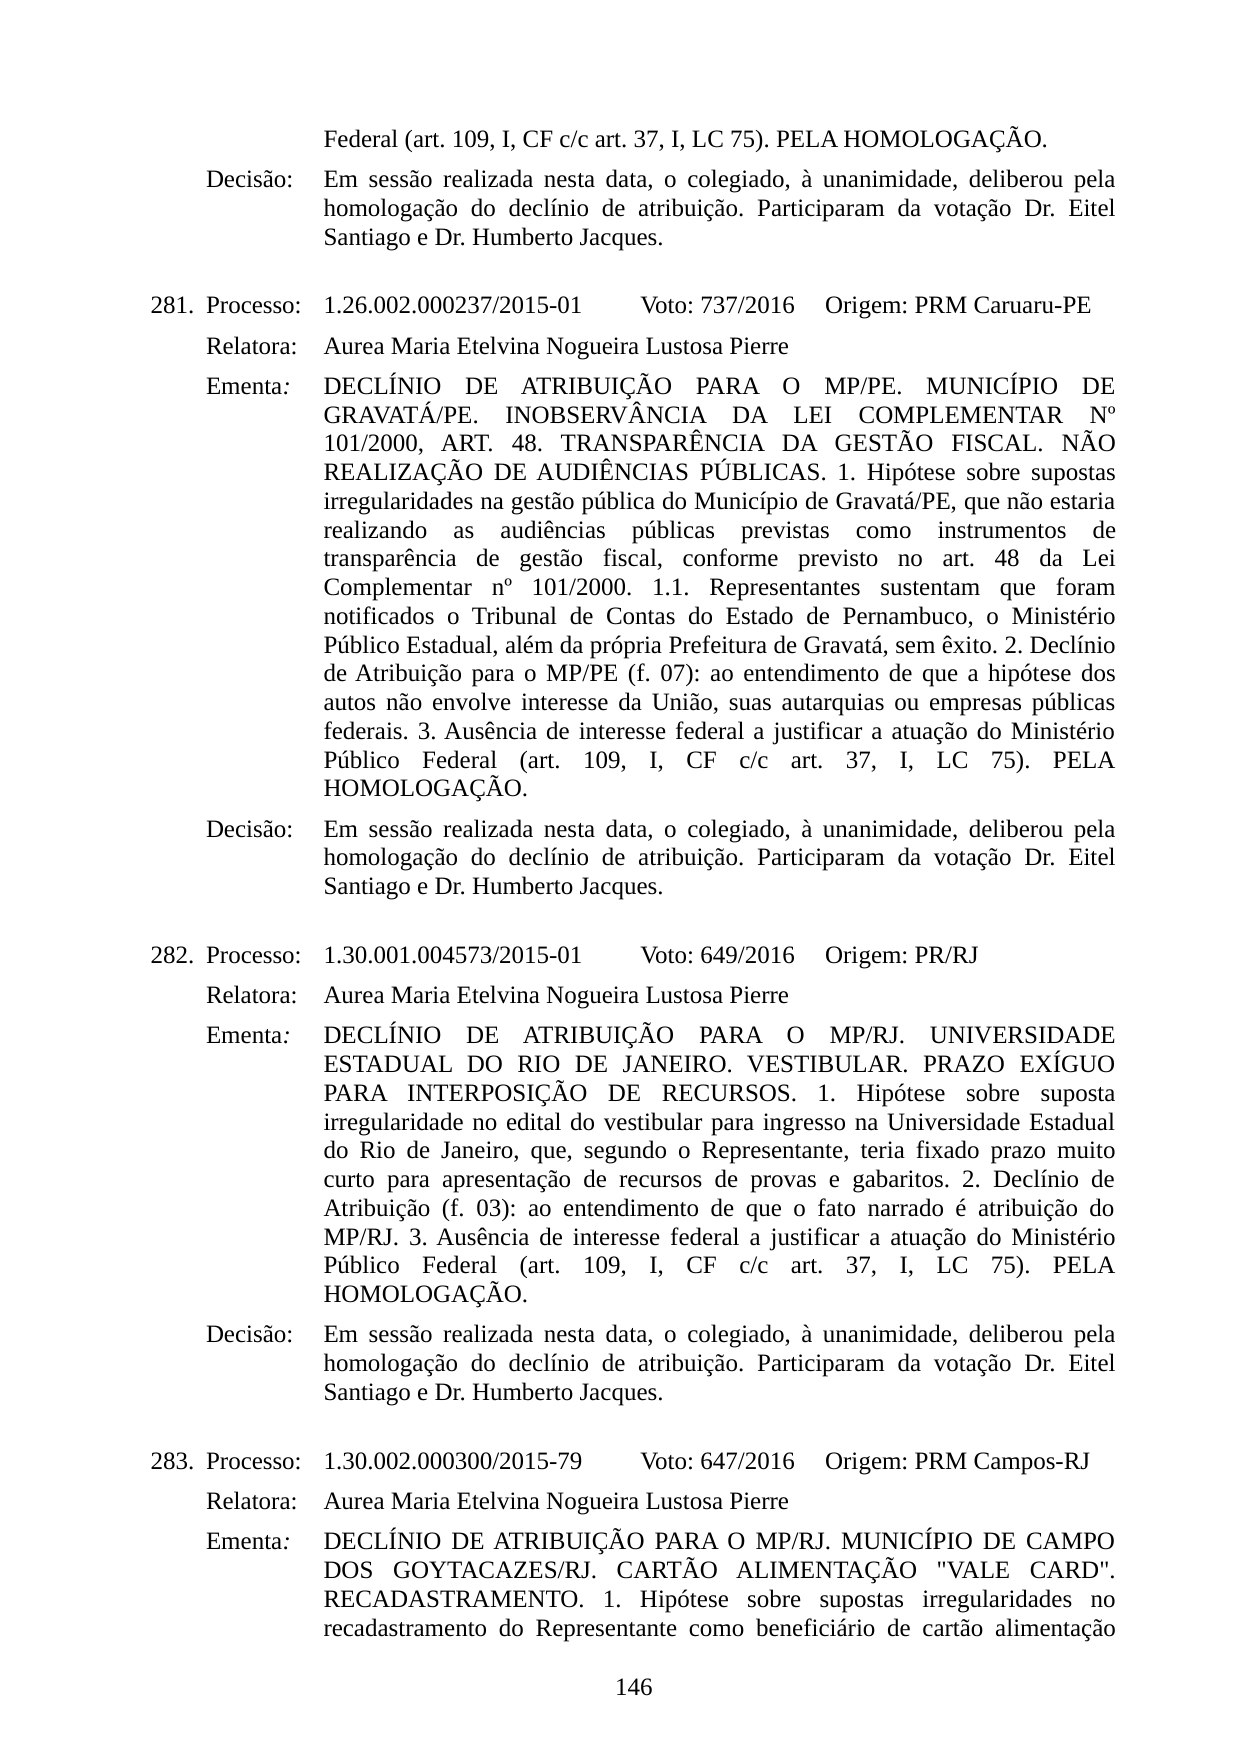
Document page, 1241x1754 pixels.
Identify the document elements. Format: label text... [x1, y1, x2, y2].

table_cell [145, 325, 200, 365]
table_header Processo: [200, 934, 318, 974]
table_cell Decisão: [200, 1314, 318, 1411]
table_cell [200, 118, 318, 158]
table_cell DECLÍNIO DE ATRIBUIÇÃO PARA O MP/RJ. UNIVERSIDADE ESTADUAL DO RIO DE JANEIRO. VESTIBULAR. PRAZO EXÍGUO PARA INTERPOSIÇÃO DE RECURSOS. 1. Hipótese sobre suposta irregularidade no edital do vestibular para ingresso na Universidade Estadual do Rio de Janeiro, que, segundo o Representante, teria fixado prazo muito curto para apresentação de recursos de provas e gabaritos. 2. Declínio de Atribuição (f. 03): ao entendimento de que o fato narrado é atribuição do MP/RJ. 3. Ausência de interesse federal a justificar a atuação do Ministério Público Federal (art. 109, I, CF c/c art. 37, I, LC 75). PELA HOMOLOGAÇÃO. [318, 1015, 1122, 1314]
table_header Voto: 647/2016 [635, 1440, 819, 1480]
table_cell Aurea Maria Etelvina Nogueira Lustosa Pierre [318, 975, 1122, 1015]
table_cell [145, 808, 200, 906]
table_header Voto: 649/2016 [635, 934, 819, 974]
table_header 1.30.002.000300/2015-79 [318, 1440, 634, 1480]
table_cell DECLÍNIO DE ATRIBUIÇÃO PARA O MP/RJ. MUNICÍPIO DE CAMPO DOS GOYTACAZES/RJ. CARTÃO ALIMENTAÇÃO "VALE CARD". RECADASTRAMENTO. 1. Hipótese sobre supostas irregularidades no recadastramento do Representante como beneficiário de cartão alimentação [318, 1521, 1122, 1647]
table_header Origem: PRM Caruaru-PE [819, 285, 1122, 325]
table_header Origem: PR/RJ [819, 934, 1122, 974]
table_cell Em sessão realizada nesta data, o colegiado, à unanimidade, deliberou pela homologação do declínio de atribuição. Participaram da votação Dr. Eitel Santiago e Dr. Humberto Jacques. [318, 1314, 1122, 1411]
table_header 1.30.001.004573/2015-01 [318, 934, 634, 974]
table_header 282. [145, 934, 200, 974]
table_cell Ementa: [200, 1521, 318, 1647]
table_cell [145, 118, 200, 158]
table_header Processo: [200, 285, 318, 325]
table_cell Relatora: [200, 1480, 318, 1521]
table_cell [145, 1521, 200, 1647]
table_header 1.26.002.000237/2015-01 [318, 285, 634, 325]
table_cell [145, 1480, 200, 1521]
table_cell DECLÍNIO DE ATRIBUIÇÃO PARA O MP/PE. MUNICÍPIO DE GRAVATÁ/PE. INOBSERVÂNCIA DA LEI COMPLEMENTAR Nº 101/2000, ART. 48. TRANSPARÊNCIA DA GESTÃO FISCAL. NÃO REALIZAÇÃO DE AUDIÊNCIAS PÚBLICAS. 1. Hipótese sobre supostas irregularidades na gestão pública do Município de Gravatá/PE, que não estaria realizando as audiências públicas previstas como instrumentos de transparência de gestão fiscal, conforme previsto no art. 48 da Lei Complementar nº 101/2000. 1.1. Representantes sustentam que foram notificados o Tribunal de Contas do Estado de Pernambuco, o Ministério Público Estadual, além da própria Prefeitura de Gravatá, sem êxito. 2. Declínio de Atribuição para o MP/PE (f. 07): ao entendimento de que a hipótese dos autos não envolve interesse da União, suas autarquias ou empresas públicas federais. 3. Ausência de interesse federal a justificar a atuação do Ministério Público Federal (art. 109, I, CF c/c art. 37, I, LC 75). PELA HOMOLOGAÇÃO. [318, 365, 1122, 808]
table_cell [145, 1015, 200, 1314]
table_cell Decisão: [200, 158, 318, 256]
table_header 281. [145, 285, 200, 325]
table_cell Relatora: [200, 975, 318, 1015]
table_cell Em sessão realizada nesta data, o colegiado, à unanimidade, deliberou pela homologação do declínio de atribuição. Participaram da votação Dr. Eitel Santiago e Dr. Humberto Jacques. [318, 158, 1122, 256]
table_header Processo: [200, 1440, 318, 1480]
table_cell [145, 1314, 200, 1411]
table_cell Em sessão realizada nesta data, o colegiado, à unanimidade, deliberou pela homologação do declínio de atribuição. Participaram da votação Dr. Eitel Santiago e Dr. Humberto Jacques. [318, 808, 1122, 906]
table_cell Ementa: [200, 365, 318, 808]
table_header Origem: PRM Campos-RJ [819, 1440, 1122, 1480]
table_cell Aurea Maria Etelvina Nogueira Lustosa Pierre [318, 1480, 1122, 1521]
table_cell Decisão: [200, 808, 318, 906]
table_cell Federal (art. 109, I, CF c/c art. 37, I, LC 75). PELA HOMOLOGAÇÃO. [318, 118, 1122, 158]
table_cell [145, 158, 200, 256]
table_cell [145, 365, 200, 808]
table_cell Relatora: [200, 325, 318, 365]
table_cell Ementa: [200, 1015, 318, 1314]
table_cell Aurea Maria Etelvina Nogueira Lustosa Pierre [318, 325, 1122, 365]
table_header Voto: 737/2016 [635, 285, 819, 325]
table_header 283. [145, 1440, 200, 1480]
table_cell [145, 975, 200, 1015]
